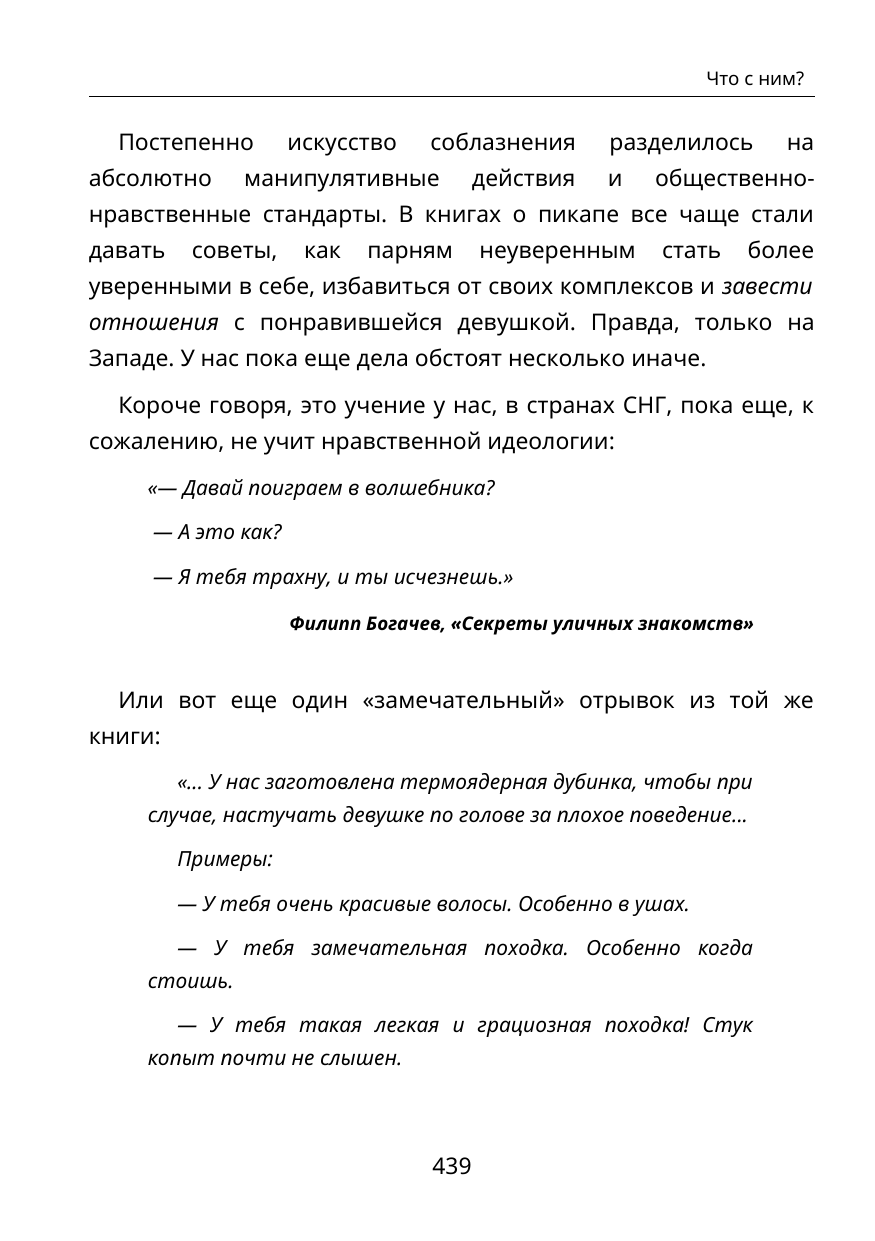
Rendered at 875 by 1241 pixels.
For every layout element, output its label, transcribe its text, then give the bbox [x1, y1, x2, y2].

text «... У нас заготовлена термоядерная дубинка, чтобы при случае, настучать девушке по голове за плохое поведение... [148, 767, 756, 828]
text — У тебя такая легкая и грациозная походка! Стук копыт почти не слышен. [148, 1010, 756, 1071]
text Филипп Богачев, «Секреты уличных знакомств» [148, 606, 756, 636]
text Или вот еще один «замечательный» отрывок из той же книги: [88, 684, 815, 751]
text — У тебя очень красивые волосы. Особенно в ушах. [148, 889, 756, 917]
list — Я тебя трахну, и ты исчезнешь.» [147, 562, 756, 590]
text «— Давай поиграем в волшебника? [147, 473, 756, 501]
text Примеры: [148, 844, 756, 873]
text — У тебя замечательная походка. Особенно когда стоишь. [148, 933, 756, 994]
list — А это как? [147, 517, 756, 546]
text Постепенно искусство соблазнения разделилось на абсолютно манипулятивные действия и общественно-нравственные стандарты. В книгах о пикапе все чаще стали давать советы, как парням неуверенным стать более уверенными в себе, избавиться от своих комплексов и завести отношения с понравившейся девушкой. Правда, только на Западе. У нас пока еще дела обстоят несколько иначе. [88, 126, 815, 373]
text Короче говоря, это учение у нас, в странах СНГ, пока еще, к сожалению, не учит нравственной идеологии: [88, 389, 815, 457]
